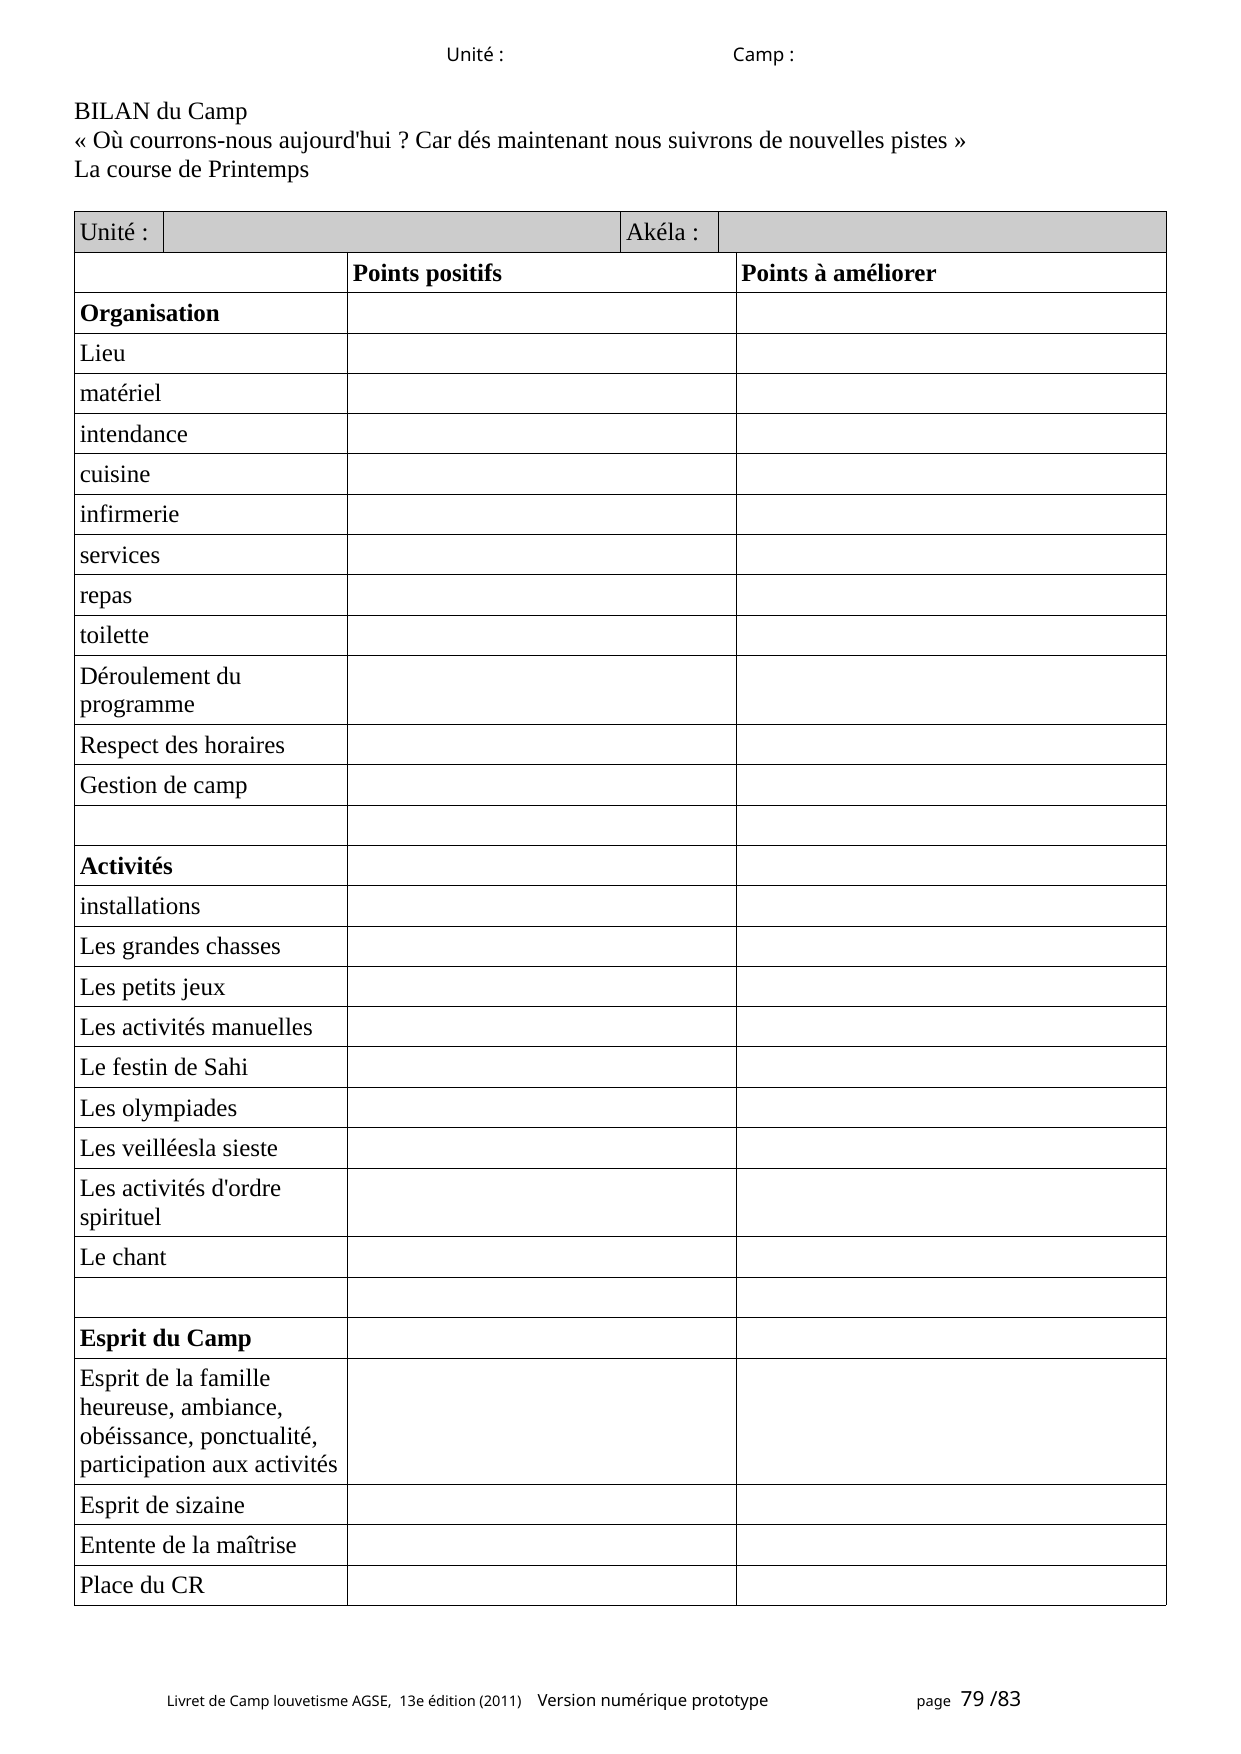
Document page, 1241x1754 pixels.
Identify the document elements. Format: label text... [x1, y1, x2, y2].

table_header Akéla : [621, 212, 718, 252]
table_cell Esprit de sizaine [75, 1485, 347, 1524]
table_cell [737, 967, 1166, 1006]
table_cell [737, 765, 1166, 804]
table_cell [737, 1128, 1166, 1167]
table_cell [737, 886, 1166, 926]
table_cell Lieu [75, 334, 347, 373]
table_cell matériel [75, 374, 347, 413]
table_cell installations [75, 886, 347, 926]
table_cell [737, 846, 1166, 885]
table_cell [737, 616, 1166, 655]
table_cell [348, 846, 736, 885]
table_cell Les olympiades [75, 1088, 347, 1127]
table_cell [737, 656, 1166, 724]
table_cell [737, 927, 1166, 966]
table_cell [737, 334, 1166, 373]
table_cell infirmerie [75, 495, 347, 534]
table_cell [348, 1359, 736, 1484]
table_cell [75, 1278, 347, 1317]
table_cell [348, 535, 736, 574]
table_cell [348, 293, 736, 332]
table_cell Le festin de Sahi [75, 1047, 347, 1087]
table_header Unité : [75, 212, 163, 252]
table_cell [737, 1485, 1166, 1524]
table_cell Esprit de la famille heureuse, ambiance, obéissance, ponctualité, participation aux activités [75, 1359, 347, 1484]
table_cell [348, 374, 736, 413]
table_cell Esprit du Camp [75, 1318, 347, 1357]
table_cell [348, 1566, 736, 1605]
table_cell Activités [75, 846, 347, 885]
table_cell [348, 1169, 736, 1236]
table_header [719, 212, 1166, 252]
table_cell [348, 725, 736, 764]
table_cell Entente de la maîtrise [75, 1525, 347, 1564]
table_cell Gestion de camp [75, 765, 347, 804]
table_cell [348, 616, 736, 655]
table_cell [737, 1278, 1166, 1317]
table_cell services [75, 535, 347, 574]
table_cell Les grandes chasses [75, 927, 347, 966]
table_cell [348, 927, 736, 966]
table_cell [348, 1525, 736, 1564]
table_cell [737, 495, 1166, 534]
table_cell [348, 414, 736, 453]
table_header [164, 212, 620, 252]
table_cell [737, 535, 1166, 574]
table_cell Les activités manuelles [75, 1007, 347, 1046]
table_cell toilette [75, 616, 347, 655]
table_cell [348, 1318, 736, 1357]
table_cell [737, 454, 1166, 494]
table_cell [348, 1237, 736, 1277]
text BILAN du Camp [74, 96, 1166, 125]
table_cell Les activités d'ordre spirituel [75, 1169, 347, 1236]
table_cell [348, 1007, 736, 1046]
table_cell Place du CR [75, 1566, 347, 1605]
table_cell [348, 1278, 736, 1317]
table_cell [348, 1088, 736, 1127]
table_cell [737, 1047, 1166, 1087]
table_cell [75, 806, 347, 845]
table_cell [737, 1566, 1166, 1605]
table_cell [348, 1485, 736, 1524]
text « Où courrons-nous aujourd'hui ? Car dés maintenant nous suivrons de nouvelles pistes » [74, 125, 1166, 154]
table_cell [737, 1007, 1166, 1046]
table_header [75, 253, 347, 292]
table_cell cuisine [75, 454, 347, 494]
table_cell Le chant [75, 1237, 347, 1277]
text La course de Printemps [74, 154, 1166, 183]
table_cell [348, 806, 736, 845]
table_cell [348, 1128, 736, 1167]
table_header Points à améliorer [737, 253, 1166, 292]
table_cell [348, 575, 736, 614]
table_cell intendance [75, 414, 347, 453]
table_cell [348, 1047, 736, 1087]
table_cell [737, 1169, 1166, 1236]
table_cell [737, 806, 1166, 845]
table_cell [737, 414, 1166, 453]
table_cell [348, 334, 736, 373]
table_cell Déroulement du programme [75, 656, 347, 724]
table_cell [737, 1318, 1166, 1357]
table_cell [737, 1088, 1166, 1127]
table_cell Les petits jeux [75, 967, 347, 1006]
table_cell [348, 454, 736, 494]
table_cell [348, 886, 736, 926]
table_cell [737, 293, 1166, 332]
table_header Points positifs [348, 253, 736, 292]
table_cell Respect des horaires [75, 725, 347, 764]
table_cell repas [75, 575, 347, 614]
table_cell [348, 765, 736, 804]
table_cell [348, 656, 736, 724]
table_cell [737, 725, 1166, 764]
table_cell Organisation [75, 293, 347, 332]
table_cell Les veilléesla sieste [75, 1128, 347, 1167]
table_cell [737, 575, 1166, 614]
table_cell [348, 967, 736, 1006]
table_cell [737, 1525, 1166, 1564]
table_cell [737, 374, 1166, 413]
table_cell [737, 1359, 1166, 1484]
table_cell [737, 1237, 1166, 1277]
table_cell [348, 495, 736, 534]
